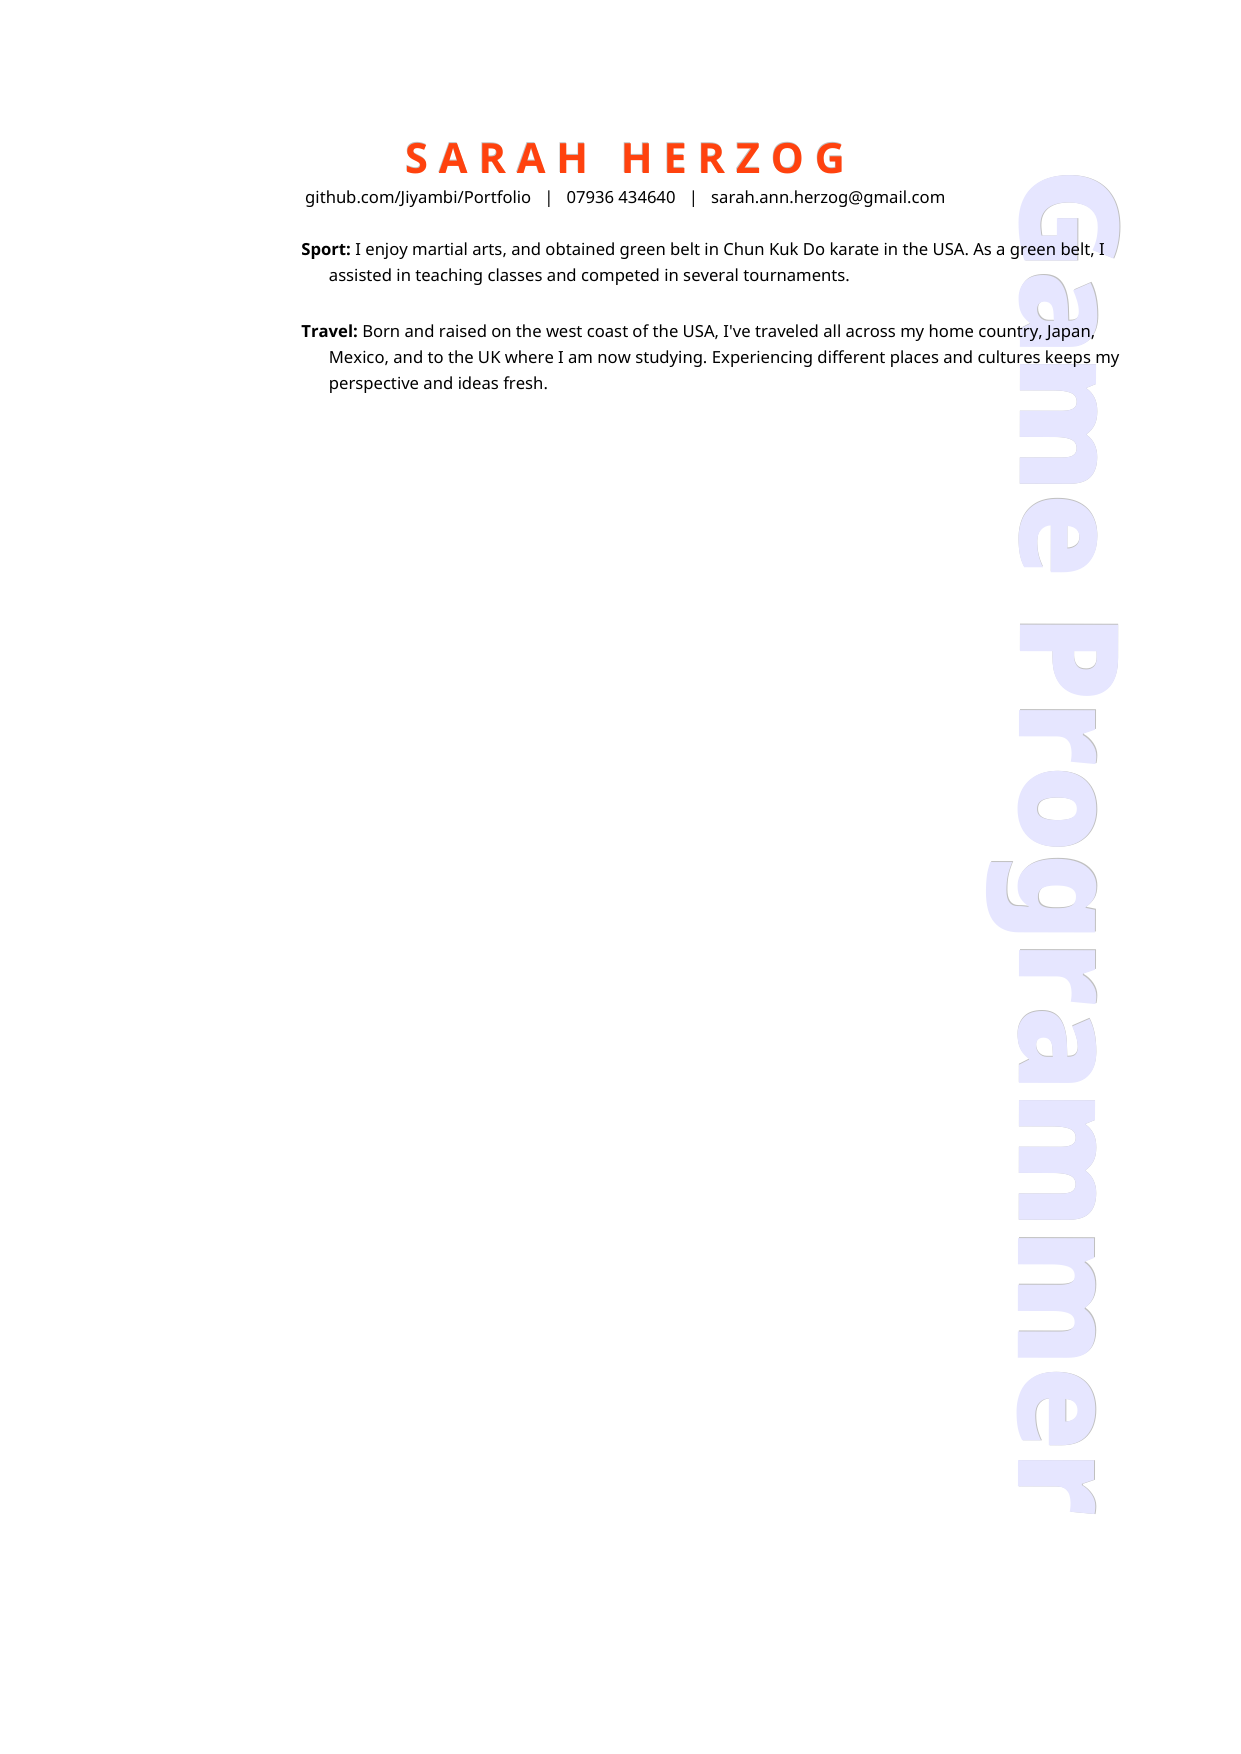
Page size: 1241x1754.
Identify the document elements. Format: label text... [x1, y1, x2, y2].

text Travel: Born and raised on the west coast of the USA, I've traveled all across my home country, Japan, Mexico, and to the UK where I am now studying. Experiencing different places and cultures keeps my perspective and ideas fresh. [301, 319, 1127, 394]
text Sport: I enjoy martial arts, and obtained green belt in Chun Kuk Do karate in the USA. As a green belt, I assisted in teaching classes and competed in several tournaments. [301, 238, 1127, 286]
